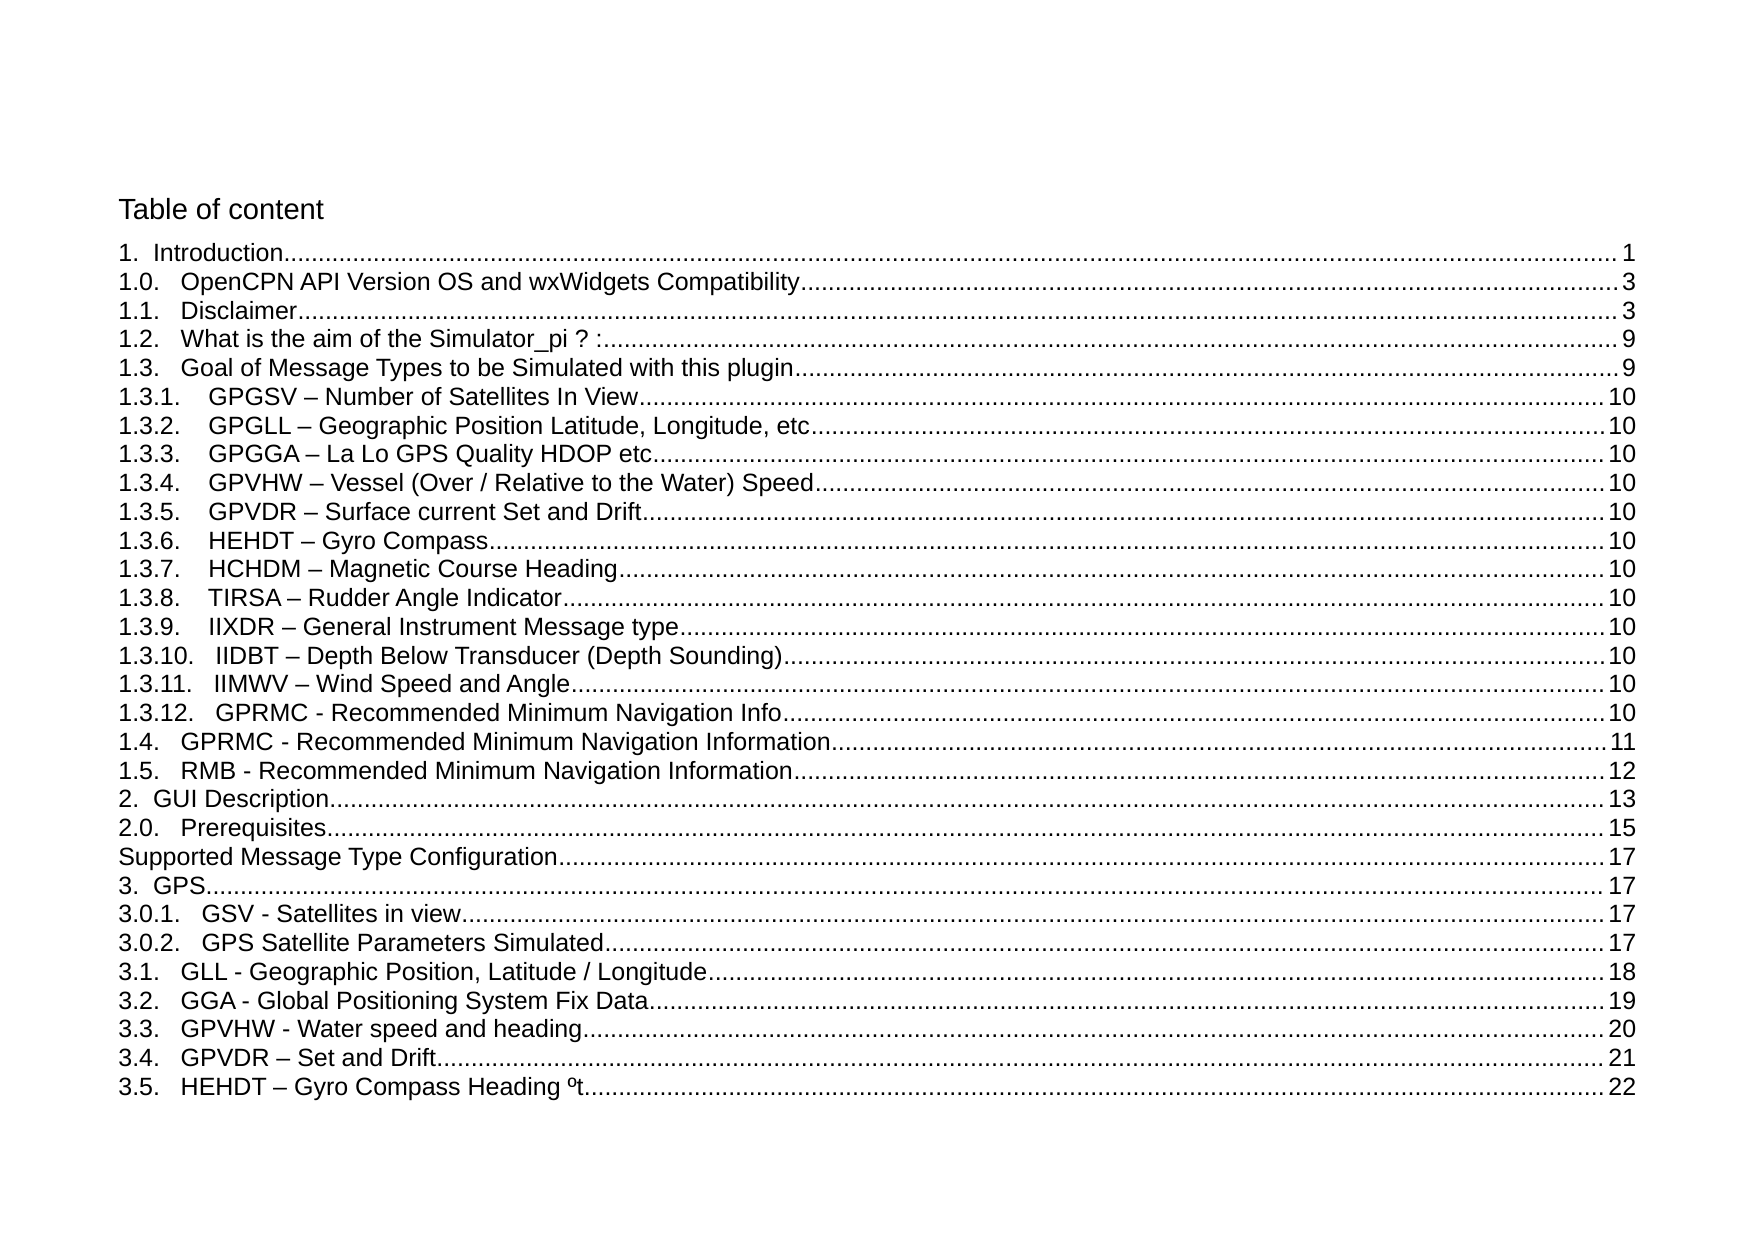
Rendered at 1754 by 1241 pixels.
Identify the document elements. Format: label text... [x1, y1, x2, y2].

text 3.1. GLL - Geographic Position, Latitude / Longitude 18 [118, 957, 1636, 986]
text 1.3.7. HCHDM – Magnetic Course Heading 10 [118, 554, 1636, 583]
text 1.4. GPRMC - Recommended Minimum Navigation Information 11 [118, 727, 1636, 756]
text 1.3.12. GPRMC - Recommended Minimum Navigation Info 10 [118, 698, 1636, 727]
text 1.3.11. IIMWV – Wind Speed and Angle 10 [118, 669, 1636, 698]
text 1.5. RMB - Recommended Minimum Navigation Information 12 [118, 756, 1636, 784]
text 3.3. GPVHW - Water speed and heading 20 [118, 1014, 1636, 1043]
text Supported Message Type Configuration 17 [118, 842, 1636, 871]
text 1.3.2. GPGLL – Geographic Position Latitude, Longitude, etc 10 [118, 411, 1636, 439]
text 1.3.3. GPGGA – La Lo GPS Quality HDOP etc 10 [118, 439, 1636, 468]
text 1.1. Disclaimer 3 [118, 296, 1636, 324]
text 1.3.10. IIDBT – Depth Below Transducer (Depth Sounding) 10 [118, 641, 1636, 669]
text 1.3.4. GPVHW – Vessel (Over / Relative to the Water) Speed 10 [118, 468, 1636, 497]
text 1.2. What is the aim of the Simulator_pi ? : 9 [118, 324, 1636, 353]
text 1.3.5. GPVDR – Surface current Set and Drift 10 [118, 497, 1636, 526]
text 1.3.8. TIRSA – Rudder Angle Indicator 10 [118, 583, 1636, 612]
text 3.0.2. GPS Satellite Parameters Simulated 17 [118, 928, 1636, 957]
text 1. Introduction 1 [118, 238, 1636, 267]
text 3.5. HEHDT – Gyro Compass Heading ºt 22 [118, 1072, 1636, 1101]
text 3.4. GPVDR – Set and Drift 21 [118, 1043, 1636, 1072]
text 1.3.1. GPGSV – Number of Satellites In View 10 [118, 382, 1636, 411]
text 1.3.6. HEHDT – Gyro Compass 10 [118, 526, 1636, 554]
text 2. GUI Description 13 [118, 784, 1636, 813]
text 3.2. GGA - Global Positioning System Fix Data 19 [118, 986, 1636, 1014]
text 1.0. OpenCPN API Version OS and wxWidgets Compatibility 3 [118, 267, 1636, 296]
text 1.3.9. IIXDR – General Instrument Message type 10 [118, 612, 1636, 641]
text 1.3. Goal of Message Types to be Simulated with this plugin 9 [118, 353, 1636, 382]
text 2.0. Prerequisites 15 [118, 813, 1636, 842]
subtitle Table of content [118, 192, 1636, 226]
text 3. GPS 17 [118, 871, 1636, 899]
text 3.0.1. GSV - Satellites in view 17 [118, 899, 1636, 928]
